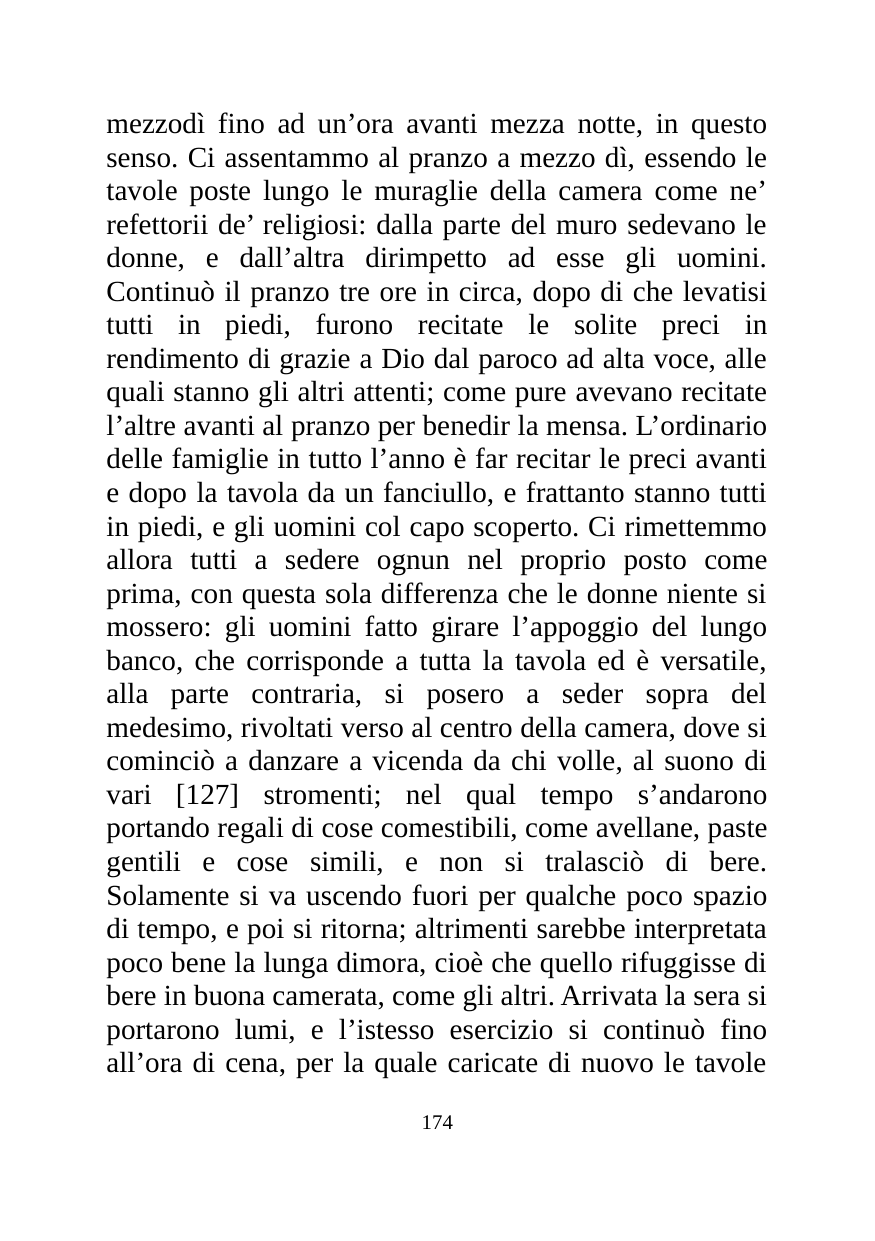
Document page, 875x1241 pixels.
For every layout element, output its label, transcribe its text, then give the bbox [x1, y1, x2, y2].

text mezzodì fino ad un’ora avanti mezza notte, in questo senso. Ci assentammo al pranzo a mezzo dì, essendo le tavole poste lungo le muraglie della camera come ne’ refettorii de’ religiosi: dalla parte del muro sedevano le donne, e dall’altra dirimpetto ad esse gli uomini. Continuò il pranzo tre ore in circa, dopo di che levatisi tutti in piedi, furono recitate le solite preci in rendimento di grazie a Dio dal paroco ad alta voce, alle quali stanno gli altri attenti; come pure avevano recitate l’altre avanti al pranzo per benedir la mensa. L’ordinario delle famiglie in tutto l’anno è far recitar le preci avanti e dopo la tavola da un fanciullo, e frattanto stanno tutti in piedi, e gli uomini col capo scoperto. Ci rimettemmo allora tutti a sedere ognun nel proprio posto come prima, con questa sola differenza che le donne niente si mossero: gli uomini fatto girare l’appoggio del lungo banco, che corrisponde a tutta la tavola ed è versatile, alla parte contraria, si posero a seder sopra del medesimo, rivoltati verso al centro della camera, dove si cominciò a danzare a vicenda da chi volle, al suono di vari [127] stromenti; nel qual tempo s’andarono portando regali di cose comestibili, come avellane, paste gentili e cose simili, e non si tralasciò di bere. Solamente si va uscendo fuori per qualche poco spazio di tempo, e poi si ritorna; altrimenti sarebbe interpretata poco bene la lunga dimora, cioè che quello rifuggisse di bere in buona camerata, come gli altri. Arrivata la sera si portarono lumi, e l’istesso esercizio si continuò fino all’ora di cena, per la quale caricate di nuovo le tavole [106, 106, 768, 1079]
